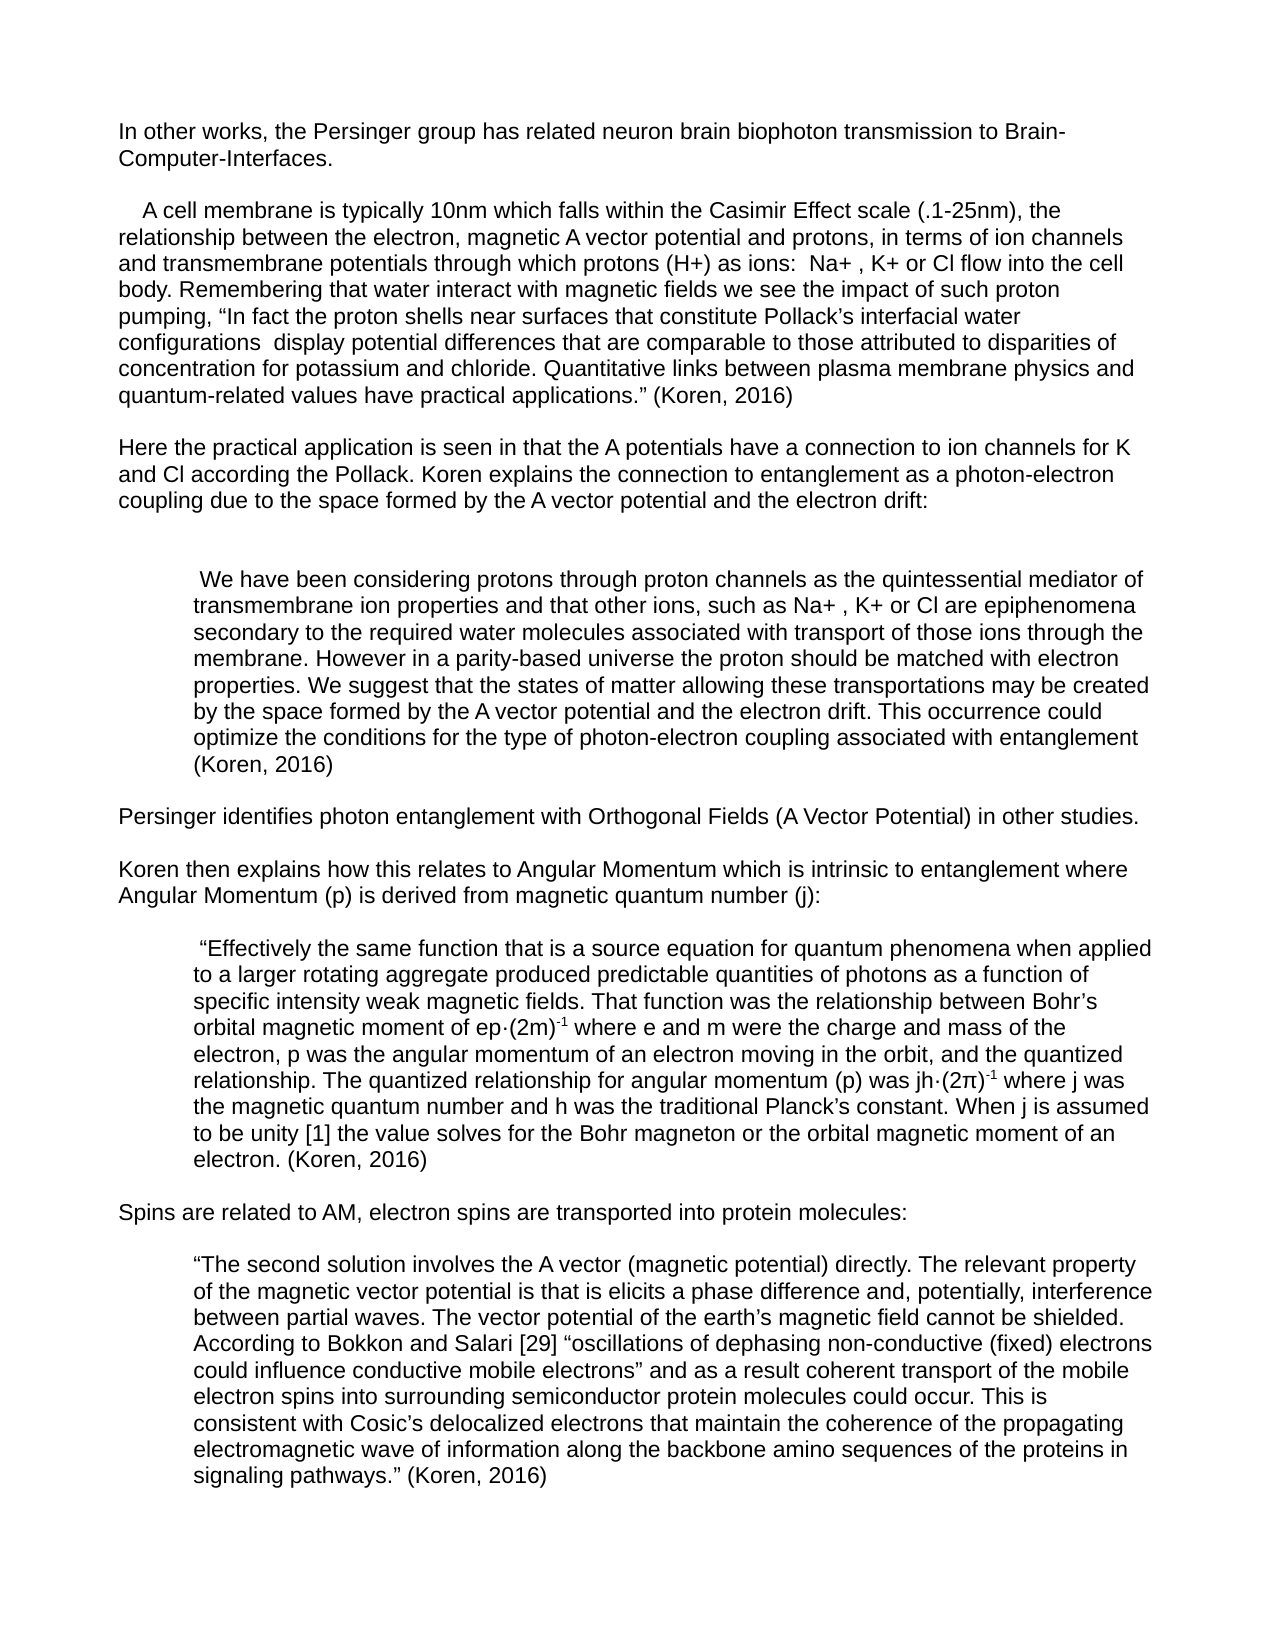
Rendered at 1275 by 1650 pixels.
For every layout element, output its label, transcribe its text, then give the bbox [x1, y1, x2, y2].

text In other works, the Persinger group has related neuron brain biophoton transmission to Brain-Computer-Interfaces. [118, 118, 1157, 171]
text Here the practical application is seen in that the A potentials have a connection to ion channels for K and Cl according the Pollack. Koren explains the connection to entanglement as a photon-electron coupling due to the space formed by the A vector potential and the electron drift: [118, 434, 1157, 513]
text A cell membrane is typically 10nm which falls within the Casimir Effect scale (.1-25nm), the relationship between the electron, magnetic A vector potential and protons, in terms of ion channels and transmembrane potentials through which protons (H+) as ions: Na+ , K+ or Cl flow into the cell body. Remembering that water interact with magnetic fields we see the impact of such proton pumping, “In fact the proton shells near surfaces that constitute Pollack’s interfacial water configurations display potential differences that are comparable to those attributed to disparities of concentration for potassium and chloride. Quantitative links between plasma membrane physics and quantum-related values have practical applications.” (Koren, 2016) [118, 197, 1157, 408]
text “Effectively the same function that is a source equation for quantum phenomena when applied to a larger rotating aggregate produced predictable quantities of photons as a function of specific intensity weak magnetic fields. That function was the relationship between Bohr’s orbital magnetic moment of ep·(2m)-1 where e and m were the charge and mass of the electron, p was the angular momentum of an electron moving in the orbit, and the quantized relationship. The quantized relationship for angular momentum (p) was jh·(2π)-1 where j was the magnetic quantum number and h was the traditional Planck’s constant. When j is assumed to be unity [1] the value solves for the Bohr magneton or the orbital magnetic moment of an electron. (Koren, 2016) [193, 935, 1157, 1172]
text “The second solution involves the A vector (magnetic potential) directly. The relevant property of the magnetic vector potential is that is elicits a phase difference and, potentially, interference between partial waves. The vector potential of the earth’s magnetic field cannot be shielded. According to Bokkon and Salari [29] “oscillations of dephasing non-conductive (fixed) electrons could influence conductive mobile electrons” and as a result coherent transport of the mobile electron spins into surrounding semiconductor protein molecules could occur. This is consistent with Cosic’s delocalized electrons that maintain the coherence of the propagating electromagnetic wave of information along the backbone amino sequences of the proteins in signaling pathways.” (Koren, 2016) [193, 1251, 1157, 1488]
text Koren then explains how this relates to Angular Momentum which is intrinsic to entanglement where Angular Momentum (p) is derived from magnetic quantum number (j): [118, 856, 1157, 909]
text Persinger identifies photon entanglement with Orthogonal Fields (A Vector Potential) in other studies. [118, 803, 1157, 830]
text We have been considering protons through proton channels as the quintessential mediator of transmembrane ion properties and that other ions, such as Na+ , K+ or Cl are epiphenomena secondary to the required water molecules associated with transport of those ions through the membrane. However in a parity-based universe the proton should be matched with electron properties. We suggest that the states of matter allowing these transportations may be created by the space formed by the A vector potential and the electron drift. This occurrence could optimize the conditions for the type of photon-electron coupling associated with entanglement (Koren, 2016) [193, 566, 1157, 777]
text Spins are related to AM, electron spins are transported into protein molecules: [118, 1199, 1157, 1225]
